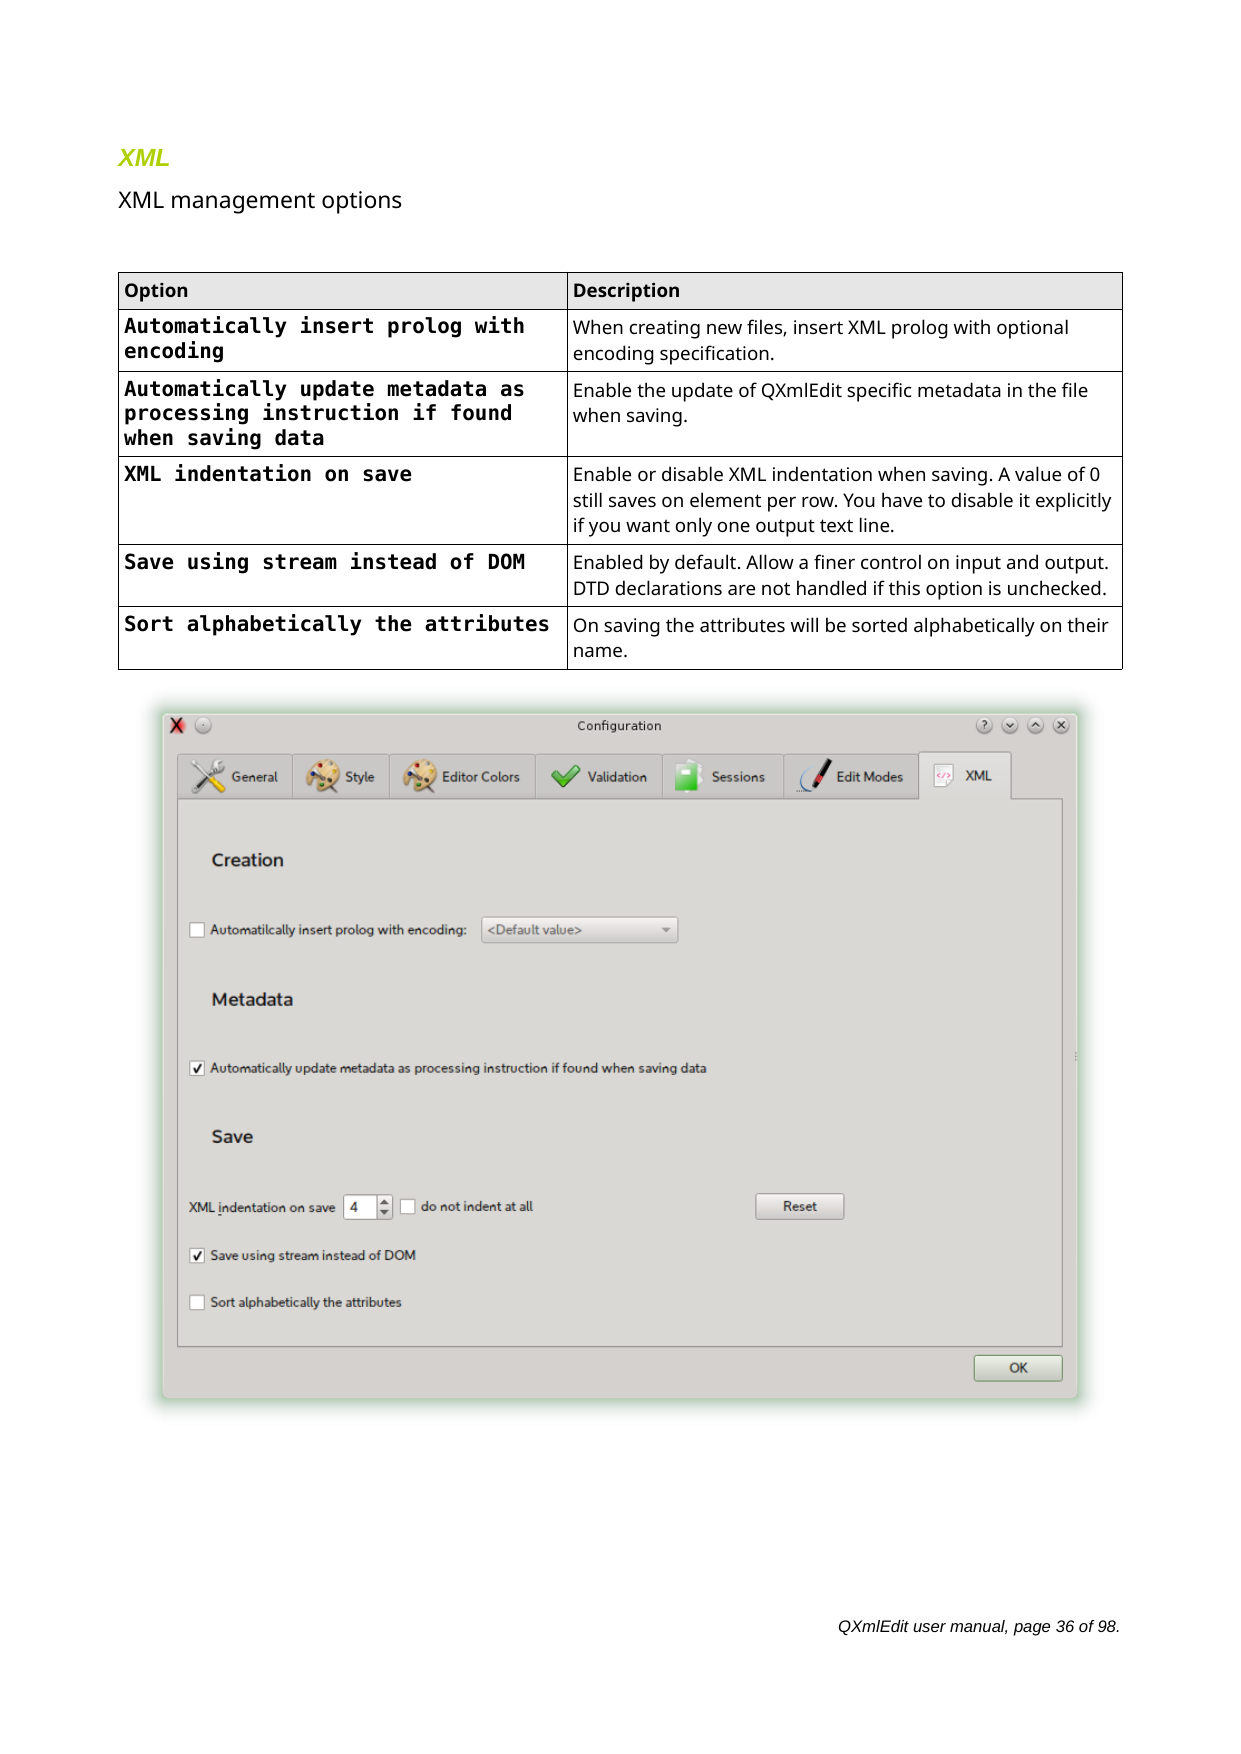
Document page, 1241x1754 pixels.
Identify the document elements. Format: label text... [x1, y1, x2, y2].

table_cell When creating new files, insert XML prolog with optional encoding specification. [568, 310, 1122, 371]
table_cell Automatically update metadata as processing instruction if found when saving data [119, 372, 567, 456]
table_cell Enable the update of QXmlEdit specific metadata in the file when saving. [568, 372, 1122, 456]
table_cell On saving the attributes will be sorted alphabetically on their name. [568, 607, 1122, 669]
table_cell Enable or disable XML indentation when saving. A value of 0 still saves on element per row. You have to disable it explicitly if you want only one output text line. [568, 457, 1122, 544]
table_cell Save using stream instead of DOM [119, 545, 567, 606]
text XML management options [118, 184, 1122, 215]
table_cell Enabled by default. Allow a finer control on input and output. DTD declarations are not handled if this option is unchecked. [568, 545, 1122, 606]
table_cell Automatically insert prolog with encoding [119, 310, 567, 371]
picture [118, 669, 1122, 1443]
table_header Option [119, 273, 567, 309]
table_cell Sort alphabetically the attributes [119, 607, 567, 669]
table_header Description [568, 273, 1122, 309]
table_cell XML indentation on save [119, 457, 567, 544]
subtitle XML [118, 143, 1122, 172]
